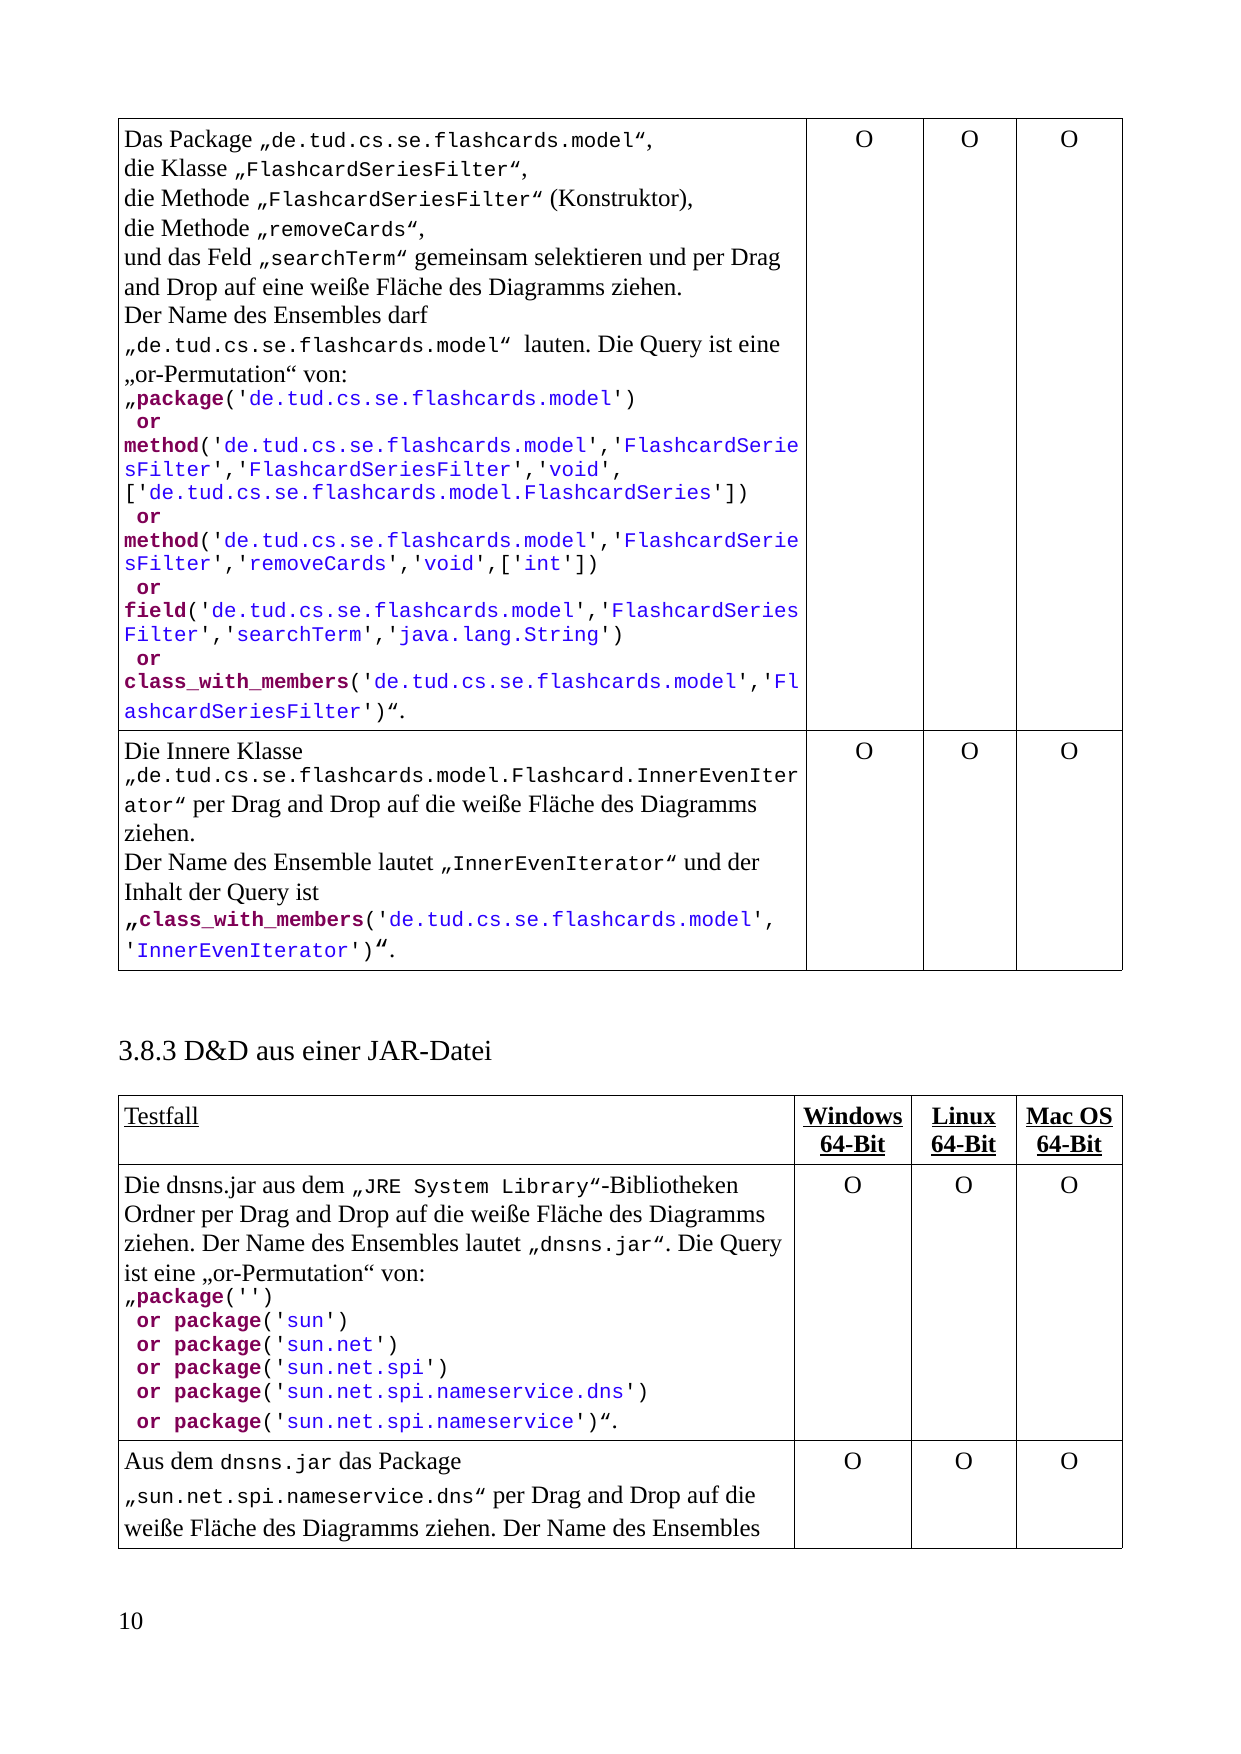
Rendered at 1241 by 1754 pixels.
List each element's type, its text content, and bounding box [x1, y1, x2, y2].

table_cell O [924, 731, 1016, 970]
table_cell O [795, 1165, 911, 1440]
table_cell O [1017, 1165, 1122, 1440]
table_cell O [924, 119, 1016, 730]
table_cell O [1017, 1441, 1122, 1548]
table_cell Das Package „de.tud.cs.se.flashcards.model“, die Klasse „FlashcardSeriesFilter“, die Methode „FlashcardSeriesFilter“ (Konstruktor), die Methode „removeCards“, und das Feld „searchTerm“ gemeinsam selektieren und per Drag and Drop auf eine weiße Fläche des Diagramms ziehen. Der Name des Ensembles darf „de.tud.cs.se.flashcards.model“ lauten. Die Query ist eine „or-Permutation“ von: „package('de.tud.cs.se.flashcards.model') or method('de.tud.cs.se.flashcards.model','FlashcardSeriesFilter','FlashcardSeriesFilter','void',['de.tud.cs.se.flashcards.model.FlashcardSeries']) or method('de.tud.cs.se.flashcards.model','FlashcardSeriesFilter','removeCards','void',['int']) or field('de.tud.cs.se.flashcards.model','FlashcardSeriesFilter','searchTerm','java.lang.String') or class_with_members('de.tud.cs.se.flashcards.model','FlashcardSeriesFilter')“. [119, 119, 806, 730]
table_cell Aus dem dnsns.jar das Package „sun.net.spi.nameservice.dns“ per Drag and Drop auf die weiße Fläche des Diagramms ziehen. Der Name des Ensembles [119, 1441, 794, 1548]
table_cell O [1017, 731, 1122, 970]
table_cell O [912, 1165, 1016, 1440]
table_header Windows 64-Bit [795, 1096, 911, 1164]
table_header Testfall [119, 1096, 794, 1164]
table_cell O [912, 1441, 1016, 1548]
table_cell O [807, 119, 923, 730]
table_cell Die Innere Klasse „de.tud.cs.se.flashcards.model.Flashcard.InnerEvenIterator“ per Drag and Drop auf die weiße Fläche des Diagramms ziehen. Der Name des Ensemble lautet „InnerEvenIterator“ und der Inhalt der Query ist „class_with_members('de.tud.cs.se.flashcards.model', 'InnerEvenIterator')“. [119, 731, 806, 970]
table_cell Die dnsns.jar aus dem „JRE System Library“-Bibliotheken Ordner per Drag and Drop auf die weiße Fläche des Diagramms ziehen. Der Name des Ensembles lautet „dnsns.jar“. Die Query ist eine „or-Permutation“ von: „package('') or package('sun') or package('sun.net') or package('sun.net.spi') or package('sun.net.spi.nameservice.dns') or package('sun.net.spi.nameservice')“. [119, 1165, 794, 1440]
table_cell O [795, 1441, 911, 1548]
table_cell O [807, 731, 923, 970]
table_header Mac OS 64-Bit [1017, 1096, 1122, 1164]
table_cell O [1017, 119, 1122, 730]
text 3.8.3 D&D aus einer JAR-Datei [118, 1033, 1122, 1066]
table_header Linux 64-Bit [912, 1096, 1016, 1164]
